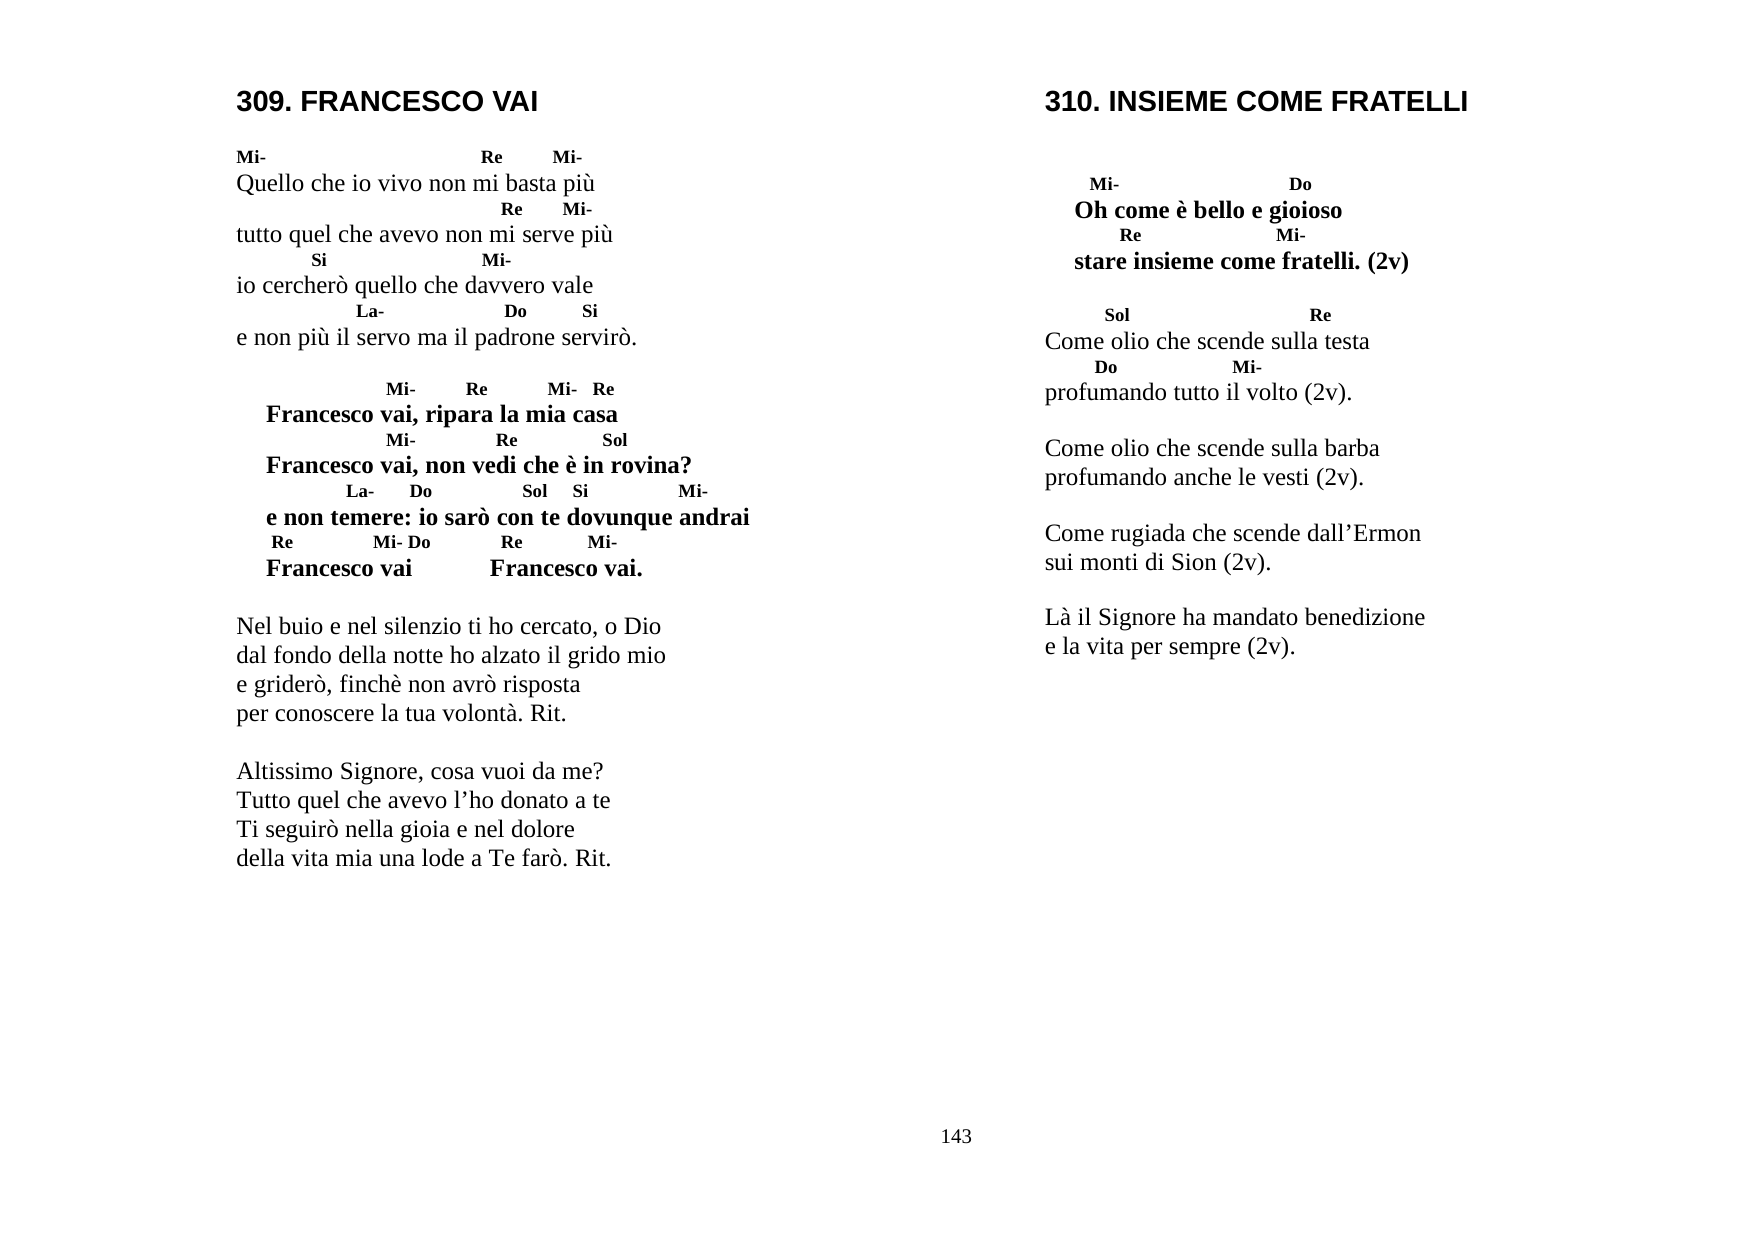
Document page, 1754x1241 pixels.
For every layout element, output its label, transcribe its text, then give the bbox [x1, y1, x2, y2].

text Tutto quel che avevo l’ho donato a te [236, 785, 867, 814]
text della vita mia una lode a Te farò. Rit. [236, 843, 867, 872]
subtitle Francesco vai, non vedi che è in rovina? [236, 450, 867, 479]
text sui monti di Sion (2v). [1044, 546, 1676, 576]
subtitle Oh come è bello e gioioso [1044, 194, 1676, 224]
text Re Mi- [1044, 224, 1676, 246]
subtitle e non temere: io sarò con te dovunque andrai [236, 501, 867, 531]
text Re Mi- Do Re Mi- [236, 531, 867, 553]
text e la vita per sempre (2v). [1044, 631, 1676, 660]
text Altissimo Signore, cosa vuoi da me? [236, 756, 867, 785]
text La- Do Si [236, 299, 867, 321]
text Si Mi- [236, 248, 867, 270]
text e non più il servo ma il padrone servirò. [236, 321, 867, 351]
subtitle Francesco vai Francesco vai. [236, 553, 867, 582]
text tutto quel che avevo non mi serve più [236, 219, 867, 248]
text Là il Signore ha mandato benedizione [1044, 602, 1676, 631]
text io cercherò quello che davvero vale [236, 270, 867, 299]
text per conoscere la tua volontà. Rit. [236, 698, 867, 727]
text Come rugiada che scende dall’Ermon [1044, 517, 1676, 546]
text Come olio che scende sulla testa [1044, 326, 1676, 355]
text Ti seguirò nella gioia e nel dolore [236, 814, 867, 843]
text Mi- Re Sol [236, 428, 867, 450]
subtitle 309. FRANCESCO VAI [236, 84, 867, 118]
text Sol Re [1044, 304, 1676, 326]
text e griderò, finchè non avrò risposta [236, 669, 867, 698]
subtitle stare insieme come fratelli. (2v) [1044, 246, 1676, 275]
text profumando anche le vesti (2v). [1044, 462, 1676, 491]
text Nel buio e nel silenzio ti ho cercato, o Dio [236, 611, 867, 640]
text Come olio che scende sulla barba [1044, 433, 1676, 462]
subtitle Francesco vai, ripara la mia casa [236, 399, 867, 428]
text La- Do Sol Si Mi- [236, 479, 867, 501]
text Mi- Re Mi- Re [236, 377, 867, 399]
text dal fondo della notte ho alzato il grido mio [236, 640, 867, 669]
text Do Mi- [1044, 355, 1676, 377]
text Quello che io vivo non mi basta più [236, 168, 867, 197]
text profumando tutto il volto (2v). [1044, 377, 1676, 406]
text Mi- Re Mi- [236, 146, 867, 168]
text Mi- Do [1044, 172, 1676, 194]
subtitle 310. INSIEME COME FRATELLI [1044, 84, 1676, 118]
text Re Mi- [236, 197, 867, 219]
